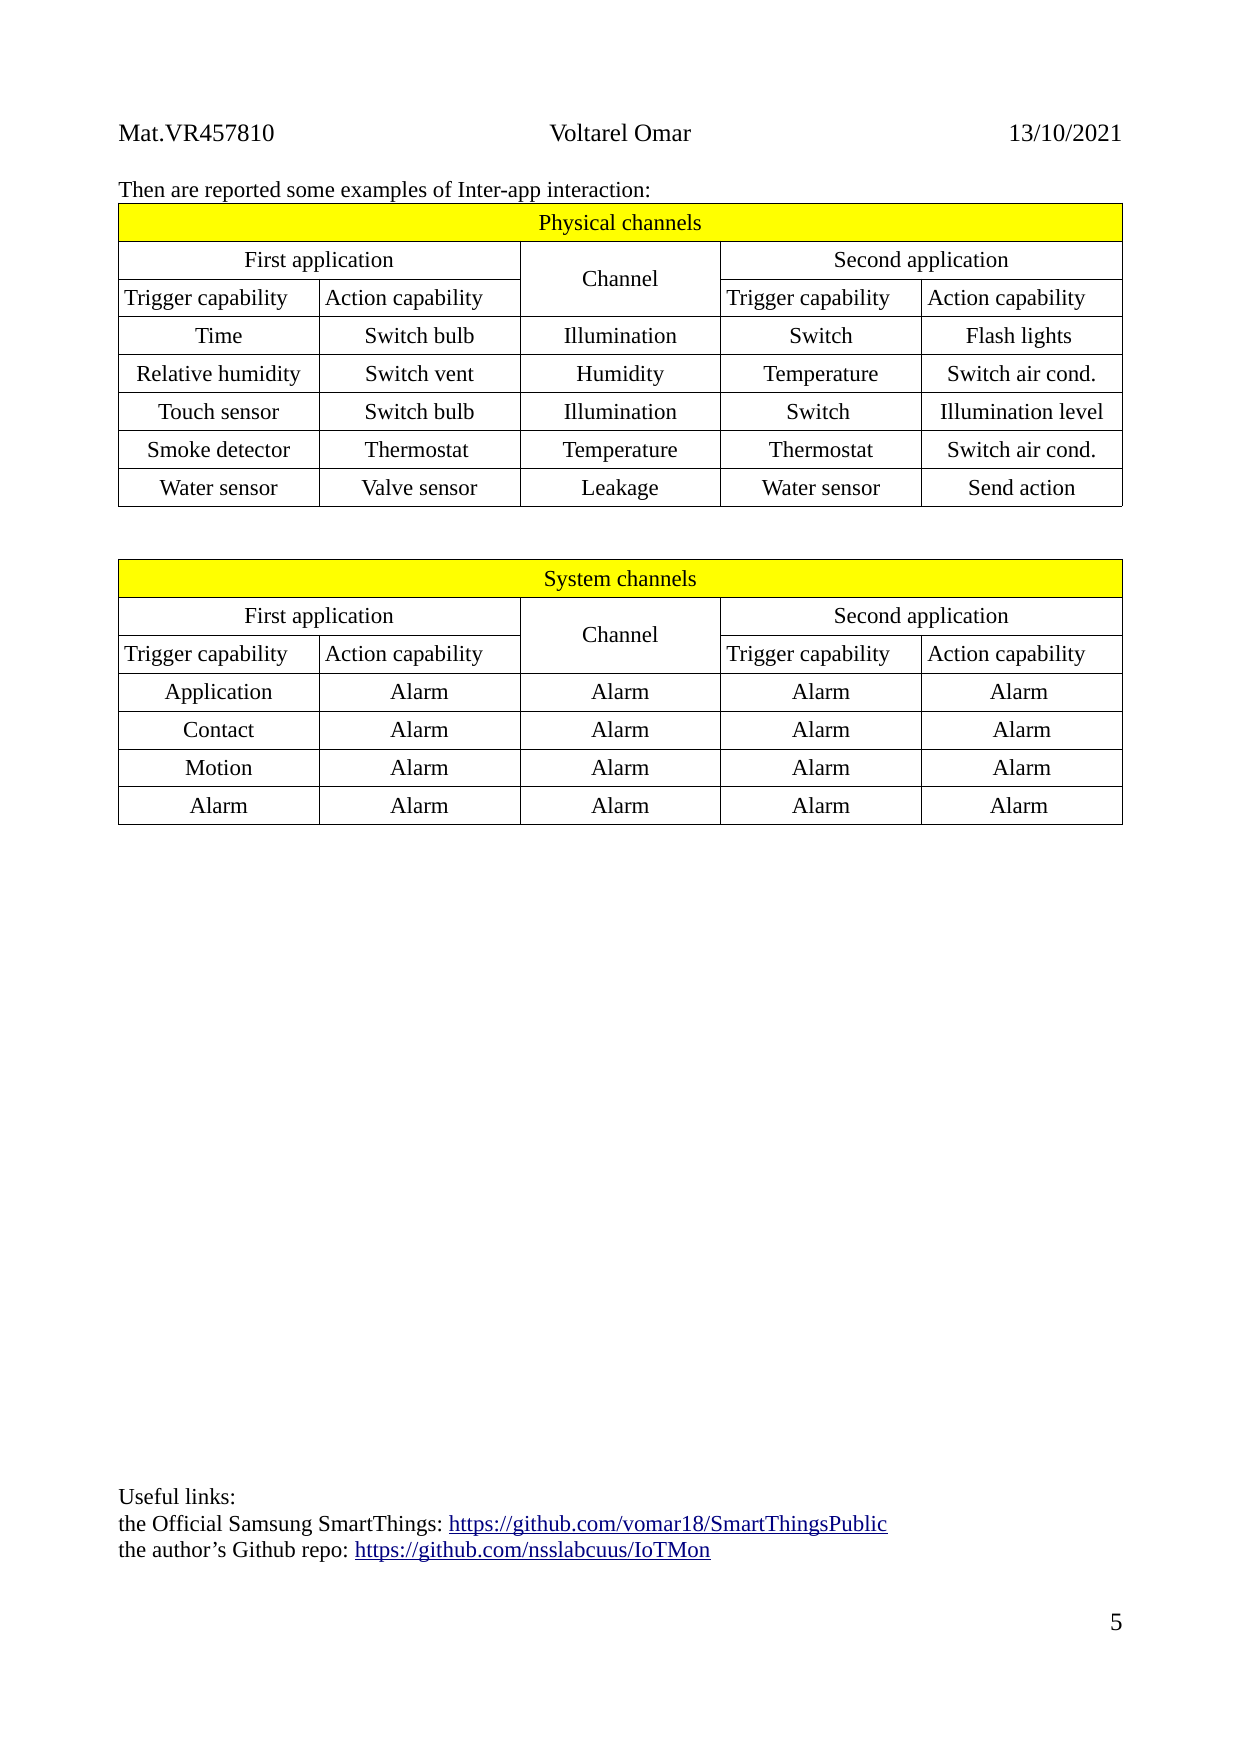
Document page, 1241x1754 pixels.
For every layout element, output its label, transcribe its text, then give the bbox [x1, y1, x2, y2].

table_cell Action capability [320, 636, 520, 673]
text the Official Samsung SmartThings: https://github.com/vomar18/SmartThingsPublic [118, 1509, 1122, 1536]
table_cell Action capability [320, 280, 520, 316]
table_cell Touch sensor [119, 393, 319, 430]
table_cell Humidity [521, 355, 720, 392]
table_cell Trigger capability [721, 636, 921, 673]
table_cell Flash lights [922, 317, 1122, 354]
table_cell Thermostat [721, 431, 921, 468]
table_cell Alarm [721, 787, 921, 824]
table_cell Switch bulb [320, 317, 520, 354]
text Useful links: [118, 1483, 1122, 1509]
table_cell Channel [521, 242, 720, 316]
table_cell Switch air cond. [922, 431, 1122, 468]
table_cell Illumination [521, 393, 720, 430]
table_cell Second application [721, 598, 1122, 635]
table_cell Switch bulb [320, 393, 520, 430]
table_cell Thermostat [320, 431, 520, 468]
table_cell Switch vent [320, 355, 520, 392]
text the author’s Github repo: https://github.com/nsslabcuus/IoTMon [118, 1536, 1122, 1562]
table_cell Temperature [521, 431, 720, 468]
table_cell Trigger capability [119, 636, 319, 673]
table_cell Trigger capability [119, 280, 319, 316]
table_cell Alarm [521, 674, 720, 711]
table_cell Relative humidity [119, 355, 319, 392]
table_cell Action capability [922, 636, 1122, 673]
table_cell Alarm [119, 787, 319, 824]
table_cell Smoke detector [119, 431, 319, 468]
table_cell Illumination [521, 317, 720, 354]
table_cell Alarm [320, 712, 520, 748]
table_cell Switch air cond. [922, 355, 1122, 392]
table_cell Leakage [521, 469, 720, 506]
table_cell Illumination level [922, 393, 1122, 430]
table_cell Alarm [922, 712, 1122, 748]
table_cell Motion [119, 750, 319, 786]
table_cell Alarm [521, 787, 720, 824]
table_cell Send action [922, 469, 1122, 506]
table_cell Contact [119, 712, 319, 748]
table_cell Switch [721, 317, 921, 354]
table_cell First application [119, 242, 520, 278]
table_cell Switch [721, 393, 921, 430]
table_cell Action capability [922, 280, 1122, 316]
table_cell Second application [721, 242, 1122, 278]
table_cell Alarm [320, 787, 520, 824]
table_cell Alarm [521, 712, 720, 748]
table_header System channels [119, 560, 1122, 597]
text Then are reported some examples of Inter-app interaction: [118, 176, 1122, 203]
table_cell Alarm [320, 674, 520, 711]
table_cell Water sensor [119, 469, 319, 506]
table_cell Alarm [721, 712, 921, 748]
table_cell First application [119, 598, 520, 635]
table_cell Alarm [922, 787, 1122, 824]
table_cell Alarm [521, 750, 720, 786]
table_cell Trigger capability [721, 280, 921, 316]
table_cell Channel [521, 598, 720, 673]
table_cell Valve sensor [320, 469, 520, 506]
table_cell Application [119, 674, 319, 711]
table_cell Alarm [721, 750, 921, 786]
table_cell Alarm [922, 750, 1122, 786]
table_cell Temperature [721, 355, 921, 392]
table_cell Alarm [320, 750, 520, 786]
table_cell Alarm [721, 674, 921, 711]
table_cell Water sensor [721, 469, 921, 506]
table_cell Alarm [922, 674, 1122, 711]
table_cell Time [119, 317, 319, 354]
table_header Physical channels [119, 204, 1122, 241]
